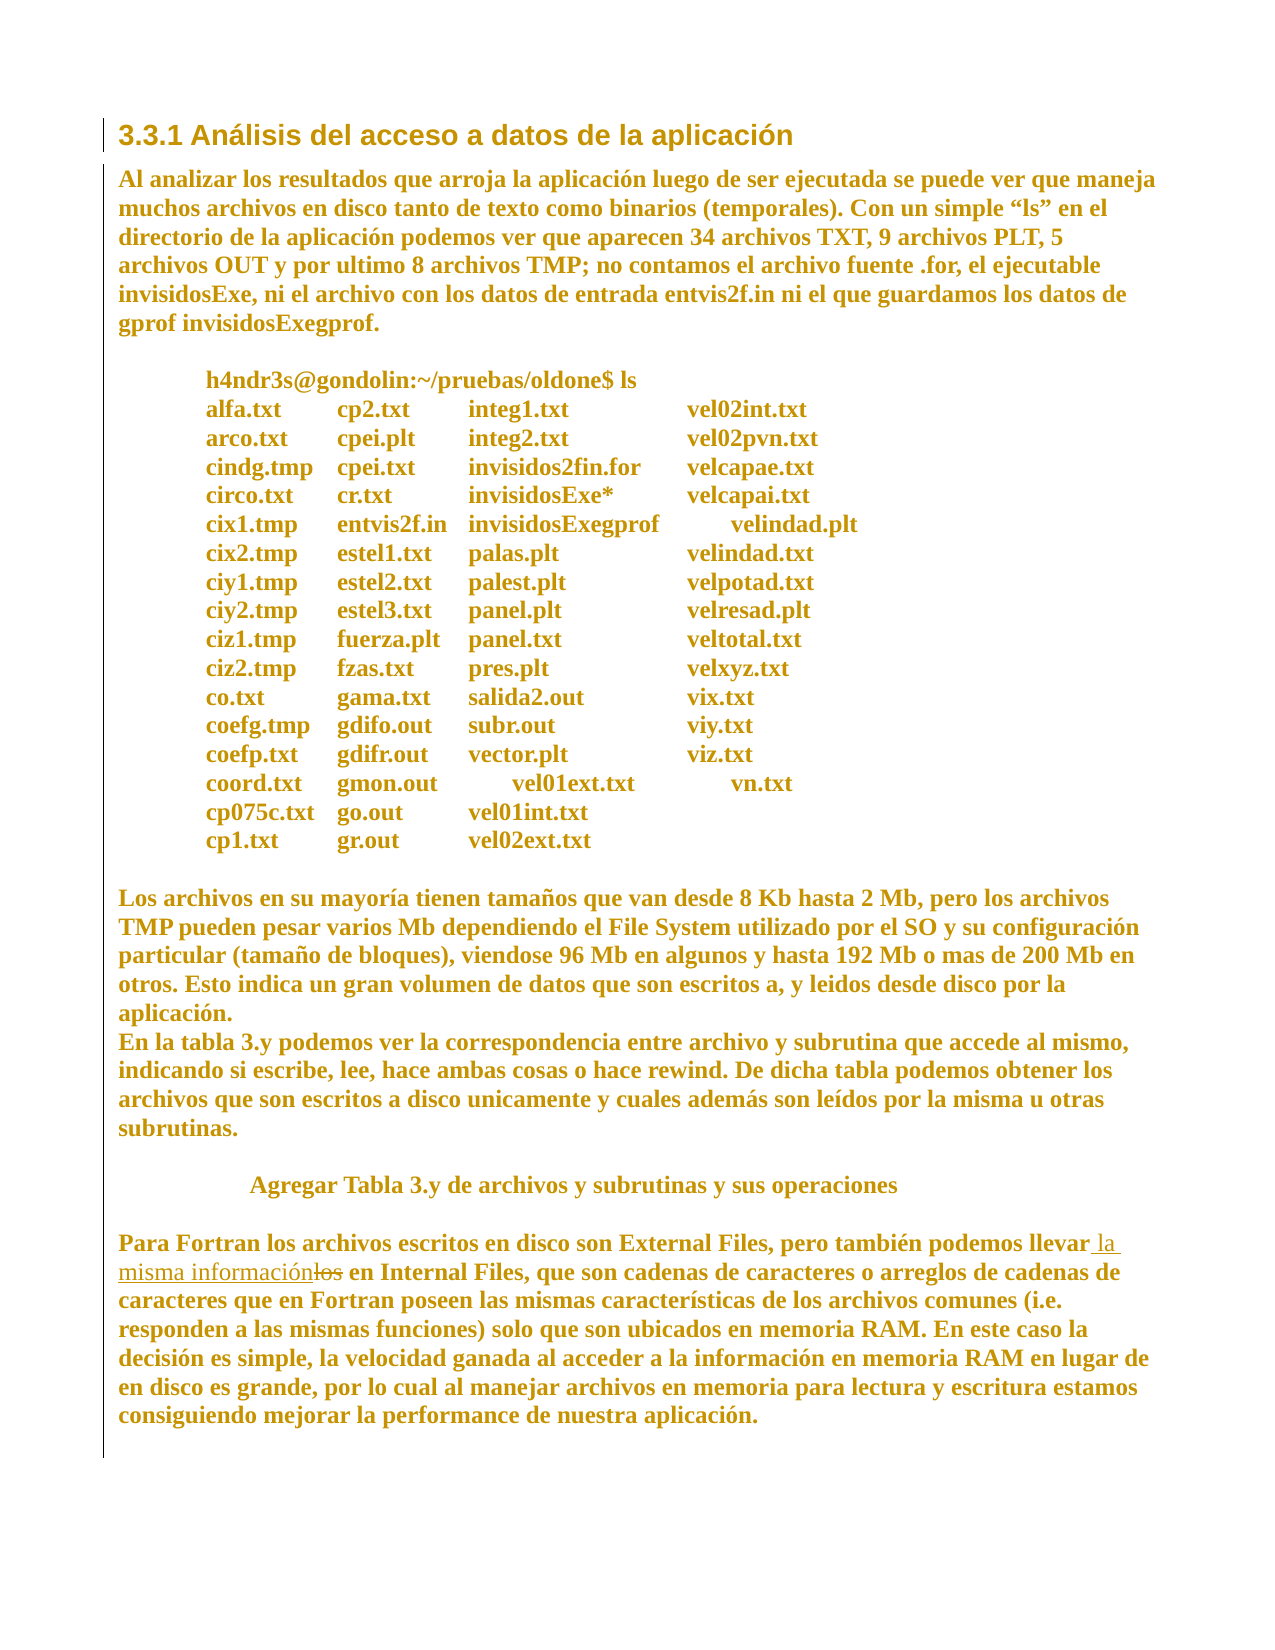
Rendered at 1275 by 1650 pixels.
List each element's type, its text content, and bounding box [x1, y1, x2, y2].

text Agregar Tabla 3.y de archivos y subrutinas y sus operaciones [118, 1170, 1157, 1199]
text cindg.tmp cpei.txt invisidos2fin.for velcapae.txt [206, 452, 1157, 480]
text alfa.txt cp2.txt integ1.txt vel02int.txt [206, 394, 1157, 423]
text cix2.tmp estel1.txt palas.plt velindad.txt [206, 538, 1157, 567]
text cp1.txt gr.out vel02ext.txt [206, 825, 1157, 854]
text arco.txt cpei.plt integ2.txt vel02pvn.txt [206, 423, 1157, 452]
subtitle 3.3.1 Análisis del acceso a datos de la aplicación [118, 118, 1157, 152]
text Para Fortran los archivos escritos en disco son External Files, pero también podemos llevar la misma información en Internal Files, que son cadenas de caracteres o arreglos de cadenas de caracteres que en Fortran poseen las mismas características de los archivos comunes (i.e. responden a las mismas funciones) solo que son ubicados en memoria RAM. En este caso la decisión es simple, la velocidad ganada al acceder a la información en memoria RAM en lugar de en disco es grande, por lo cual al manejar archivos en memoria para lectura y escritura estamos consiguiendo mejorar la performance de nuestra aplicación. [118, 1228, 1157, 1429]
text coefg.tmp gdifo.out subr.out viy.txt [206, 710, 1157, 739]
text Los archivos en su mayoría tienen tamaños que van desde 8 Kb hasta 2 Mb, pero los archivos TMP pueden pesar varios Mb dependiendo el File System utilizado por el SO y su configuración particular (tamaño de bloques), viendose 96 Mb en algunos y hasta 192 Mb o mas de 200 Mb en otros. Esto indica un gran volumen de datos que son escritos a, y leidos desde disco por la aplicación. [118, 883, 1157, 1027]
text coefp.txt gdifr.out vector.plt viz.txt [206, 739, 1157, 768]
text coord.txt gmon.out vel01ext.txt vn.txt [206, 768, 1157, 797]
text cix1.tmp entvis2f.in invisidosExegprof velindad.plt [206, 509, 1157, 538]
text h4ndr3s@gondolin:~/pruebas/oldone$ ls [206, 365, 1157, 394]
text En la tabla 3.y podemos ver la correspondencia entre archivo y subrutina que accede al mismo, indicando si escribe, lee, hace ambas cosas o hace rewind. De dicha tabla podemos obtener los archivos que son escritos a disco unicamente y cuales además son leídos por la misma u otras subrutinas. [118, 1027, 1157, 1142]
text ciy2.tmp estel3.txt panel.plt velresad.plt [206, 595, 1157, 624]
text cp075c.txt go.out vel01int.txt [206, 797, 1157, 825]
text ciz1.tmp fuerza.plt panel.txt veltotal.txt [206, 624, 1157, 653]
text co.txt gama.txt salida2.out vix.txt [206, 682, 1157, 710]
text ciy1.tmp estel2.txt palest.plt velpotad.txt [206, 567, 1157, 595]
text circo.txt cr.txt invisidosExe* velcapai.txt [206, 480, 1157, 509]
text ciz2.tmp fzas.txt pres.plt velxyz.txt [206, 653, 1157, 682]
text Al analizar los resultados que arroja la aplicación luego de ser ejecutada se puede ver que maneja muchos archivos en disco tanto de texto como binarios (temporales). Con un simple “ls” en el directorio de la aplicación podemos ver que aparecen 34 archivos TXT, 9 archivos PLT, 5 archivos OUT y por ultimo 8 archivos TMP; no contamos el archivo fuente .for, el ejecutable invisidosExe, ni el archivo con los datos de entrada entvis2f.in ni el que guardamos los datos de gprof invisidosExegprof. [118, 164, 1157, 337]
